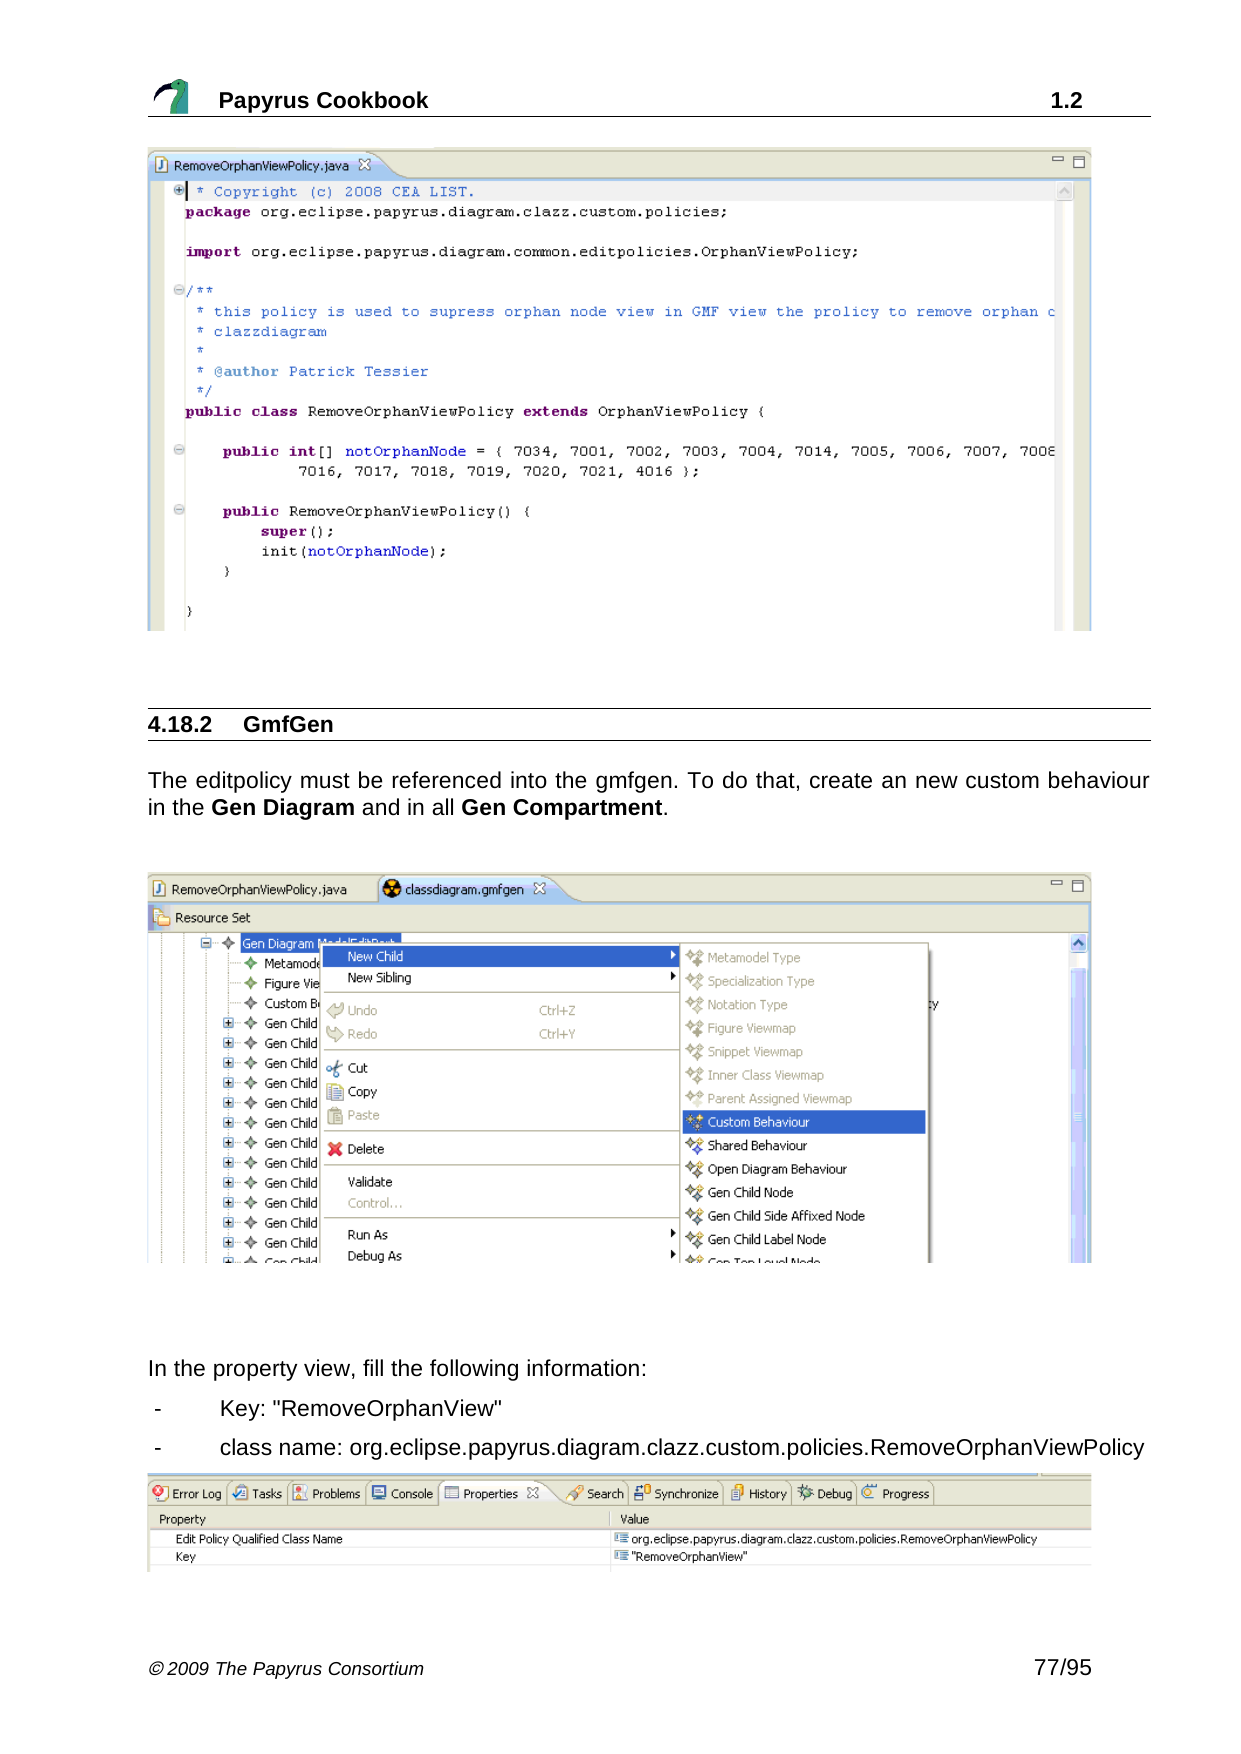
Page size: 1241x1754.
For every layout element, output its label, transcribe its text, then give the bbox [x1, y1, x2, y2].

picture [147, 872, 1092, 1263]
picture [147, 147, 1092, 631]
picture [153, 79, 189, 114]
text - class name: org.eclipse.papyrus.diagram.clazz.custom.policies.RemoveOrphanViewPolicy [154, 1434, 1151, 1461]
text The editpolicy must be referenced into the gmfgen. To do that, create an new custom behaviour in the Gen Diagram and in all Gen Compartment. [148, 766, 1151, 820]
subtitle GmfGen [148, 709, 1151, 740]
text - Key: "RemoveOrphanView" [154, 1394, 1151, 1421]
picture [147, 1473, 1092, 1572]
text In the property view, fill the following information: [148, 1354, 1151, 1382]
